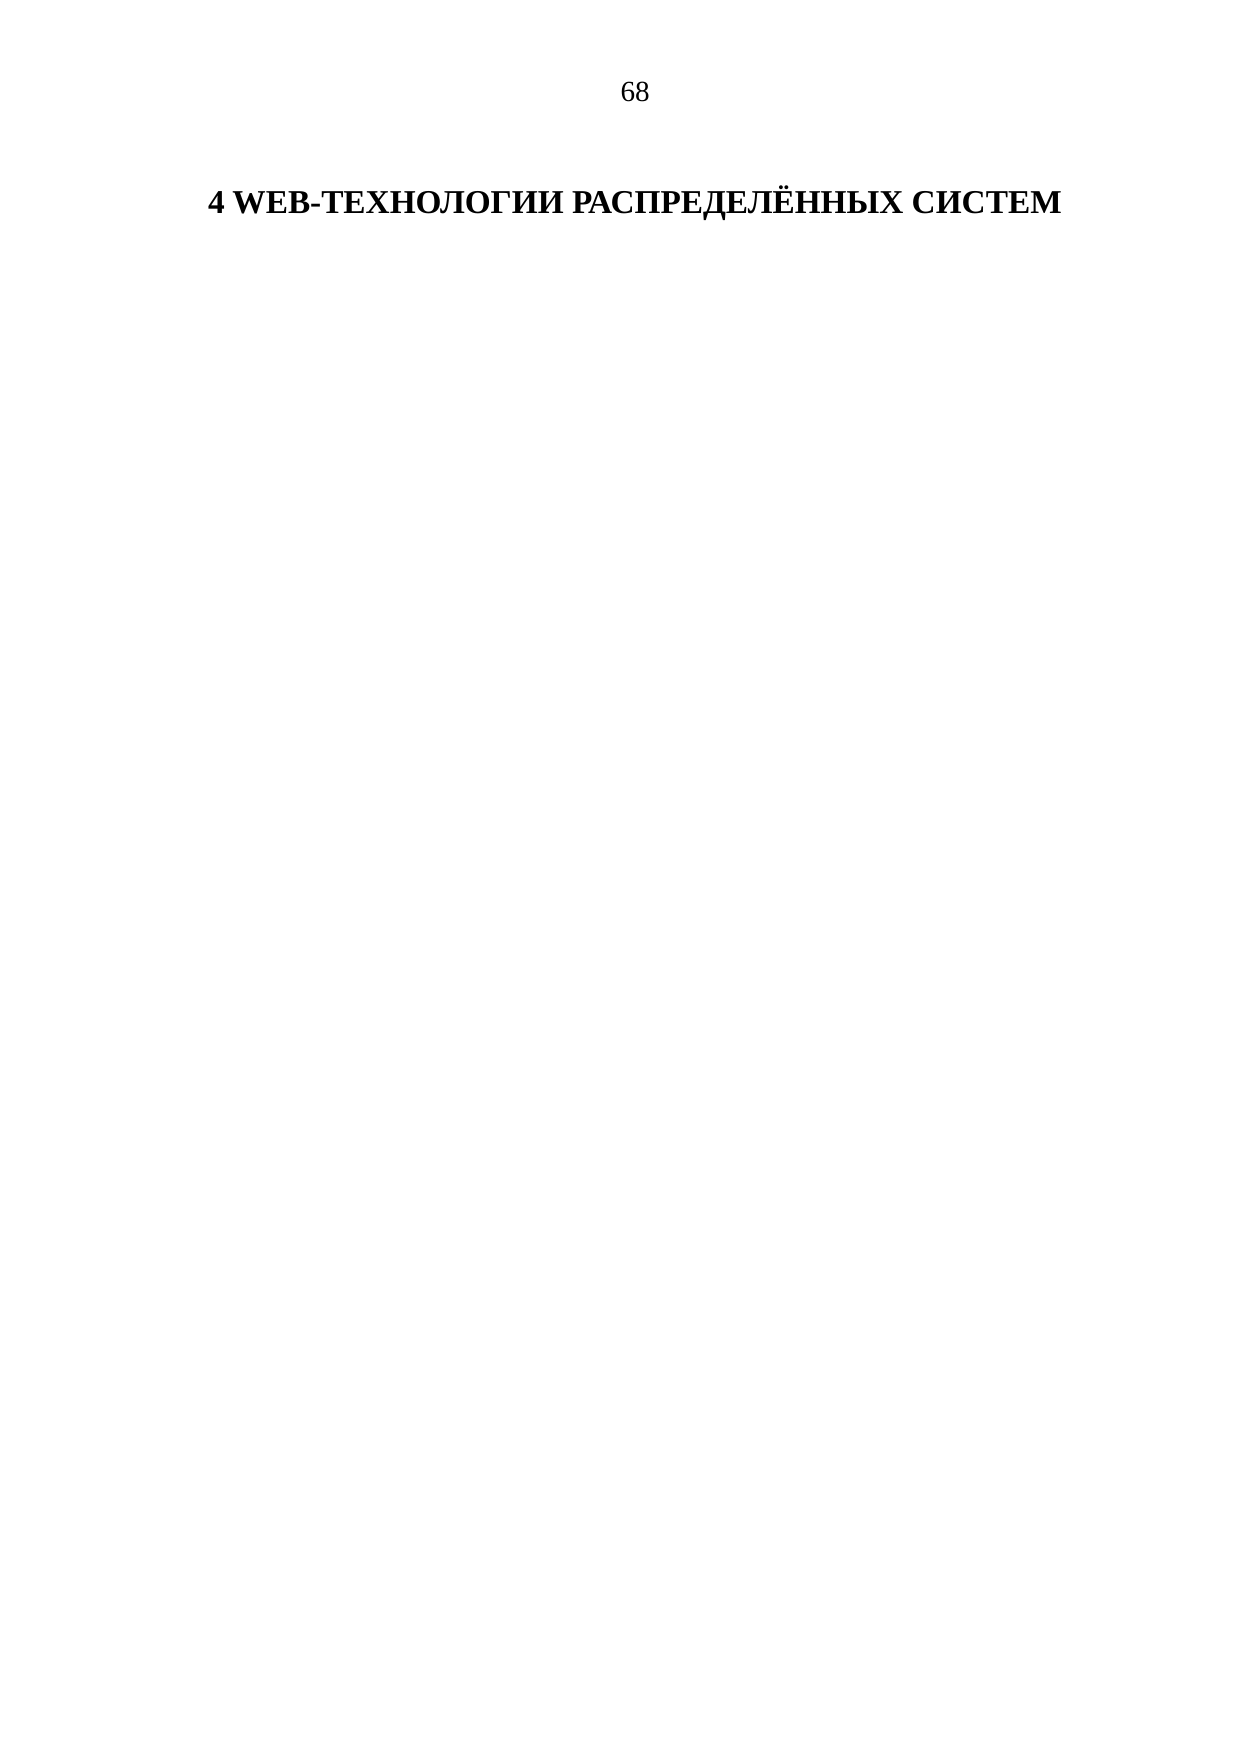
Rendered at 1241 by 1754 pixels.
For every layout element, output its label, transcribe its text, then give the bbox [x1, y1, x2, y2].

subtitle 4 Web-технологии распределённых систем [118, 183, 1152, 221]
